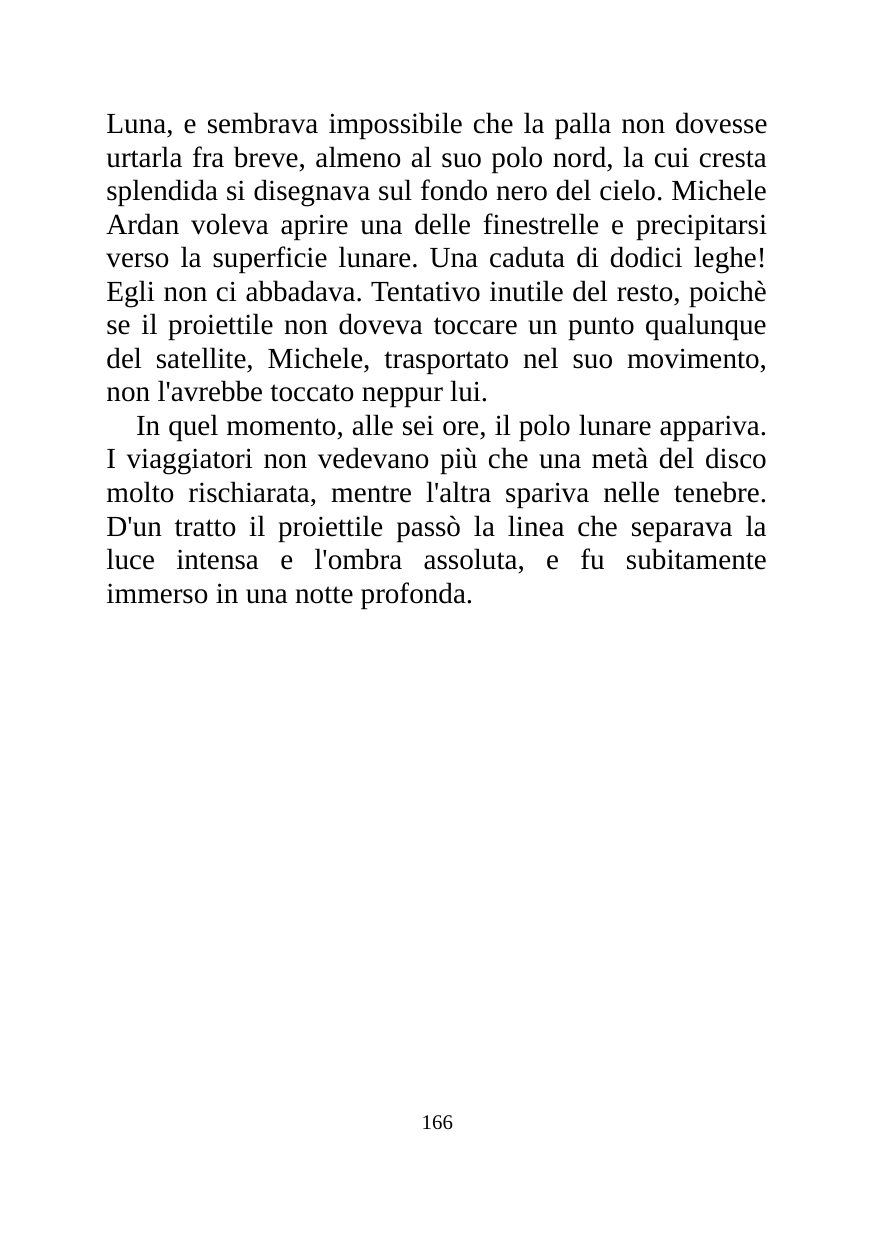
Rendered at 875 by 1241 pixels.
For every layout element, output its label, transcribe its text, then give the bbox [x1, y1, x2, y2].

text Luna, e sembrava impossibile che la palla non dovesse urtarla fra breve, almeno al suo polo nord, la cui cresta splendida si disegnava sul fondo nero del cielo. Michele Ardan voleva aprire una delle finestrelle e precipitarsi verso la superficie lunare. Una caduta di dodici leghe! Egli non ci abbadava. Tentativo inutile del resto, poichè se il proiettile non doveva toccare un punto qualunque del satellite, Michele, trasportato nel suo movimento, non l'avrebbe toccato neppur lui. [106, 106, 768, 408]
text In quel momento, alle sei ore, il polo lunare appariva. I viaggiatori non vedevano più che una metà del disco molto rischiarata, mentre l'altra spariva nelle tenebre. D'un tratto il proiettile passò la linea che separava la luce intensa e l'ombra assoluta, e fu subitamente immerso in una notte profonda. [106, 408, 768, 609]
